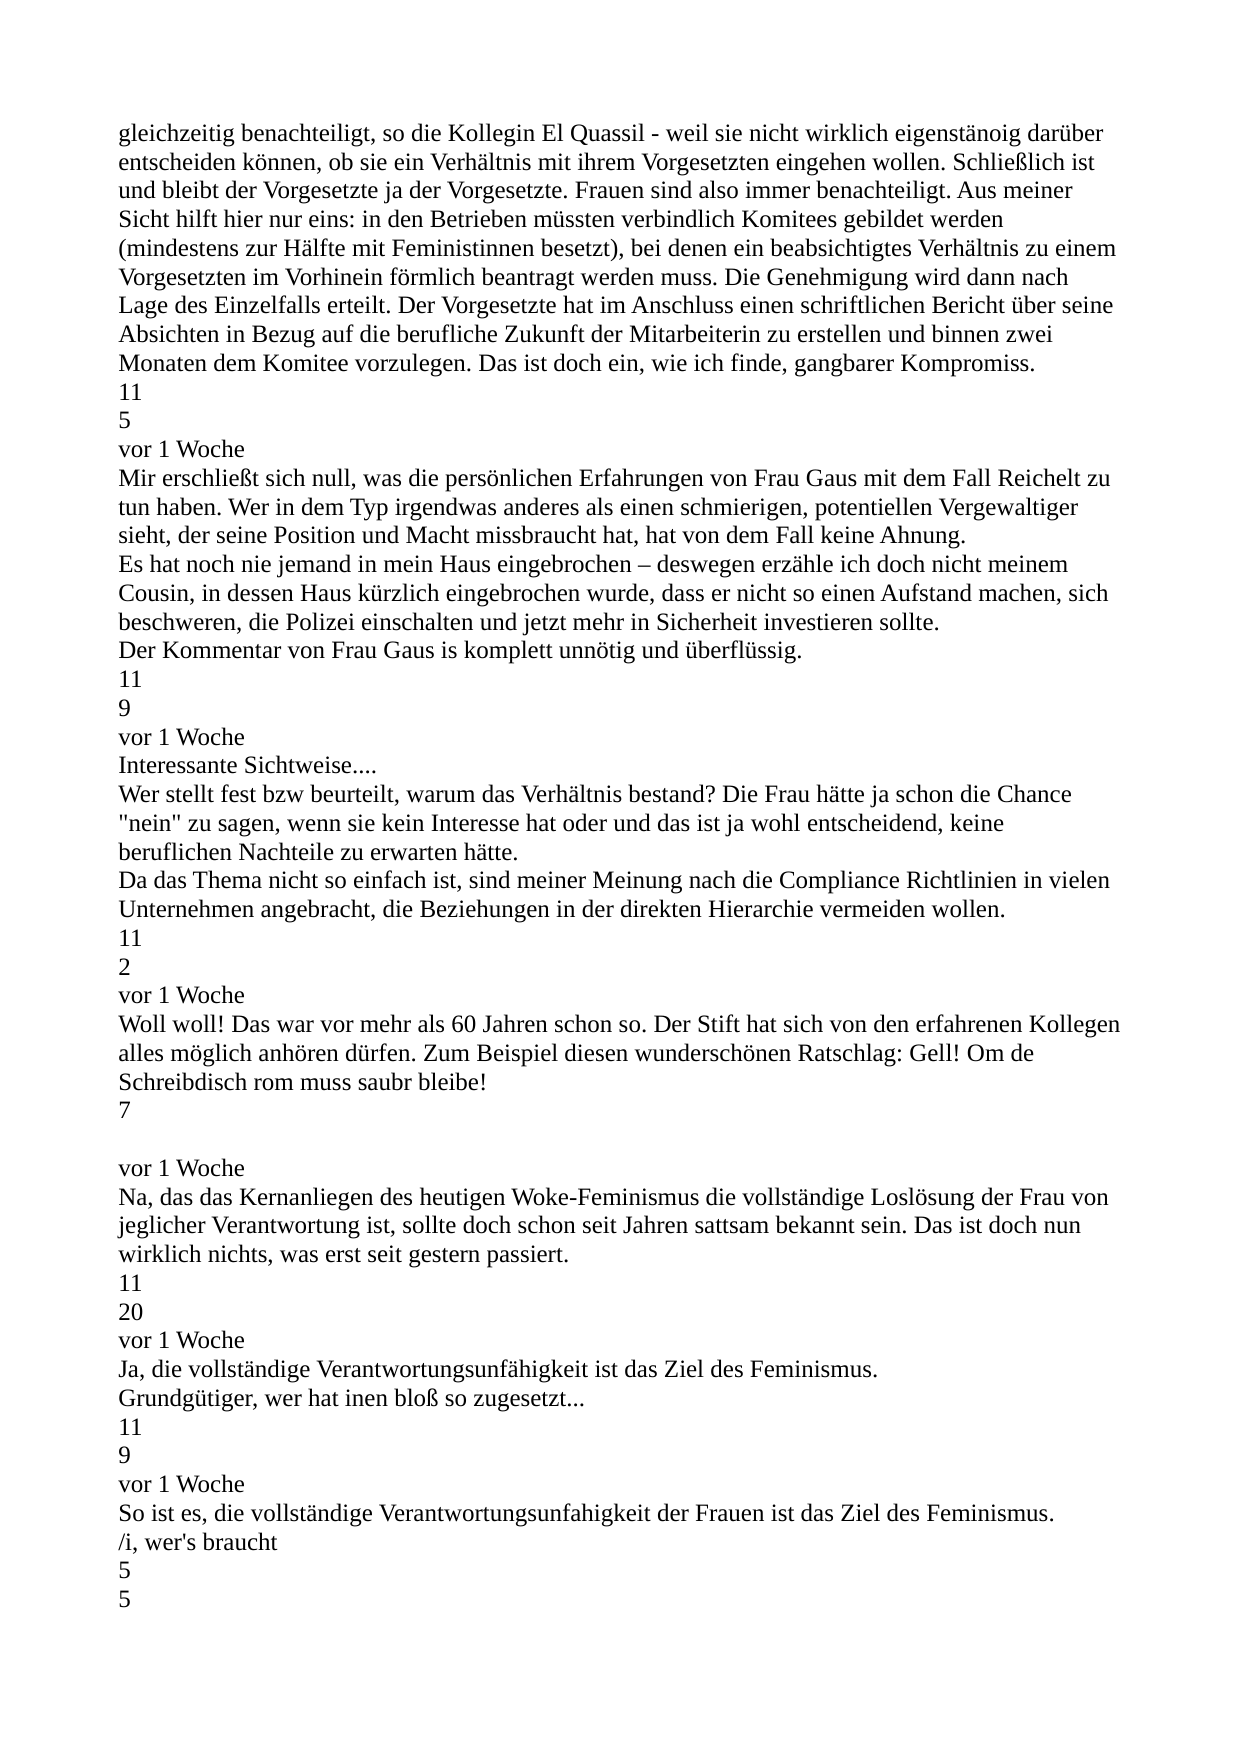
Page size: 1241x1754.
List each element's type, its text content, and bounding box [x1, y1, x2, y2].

text 9 [118, 1441, 1122, 1469]
text 5 [118, 406, 1122, 434]
text Es hat noch nie jemand in mein Haus eingebrochen – deswegen erzähle ich doch nicht meinem Cousin, in dessen Haus kürzlich eingebrochen wurde, dass er nicht so einen Aufstand machen, sich beschweren, die Polizei einschalten und jetzt mehr in Sicherheit investieren sollte. [118, 549, 1122, 636]
text Da das Thema nicht so einfach ist, sind meiner Meinung nach die Compliance Richtlinien in vielen Unternehmen angebracht, die Beziehungen in der direkten Hierarchie vermeiden wollen. [118, 866, 1122, 923]
text 7 [118, 1096, 1122, 1124]
text vor 1 Woche [118, 722, 1122, 751]
text vor 1 Woche [118, 1153, 1122, 1182]
text Interessante Sichtweise.... [118, 751, 1122, 779]
text Ja, die vollständige Verantwortungsunfähigkeit ist das Ziel des Feminismus. [118, 1354, 1122, 1383]
text Wer stellt fest bzw beurteilt, warum das Verhältnis bestand? Die Frau hätte ja schon die Chance "nein" zu sagen, wenn sie kein Interesse hat oder und das ist ja wohl entscheidend, keine beruflichen Nachteile zu erwarten hätte. [118, 779, 1122, 866]
text /i, wer's braucht [118, 1527, 1122, 1556]
text vor 1 Woche [118, 981, 1122, 1009]
text Der Kommentar von Frau Gaus is komplett unnötig und überflüssig. [118, 636, 1122, 664]
text Na, das das Kernanliegen des heutigen Woke-Feminismus die vollständige Loslösung der Frau von jeglicher Verantwortung ist, sollte doch schon seit Jahren sattsam bekannt sein. Das ist doch nun wirklich nichts, was erst seit gestern passiert. [118, 1182, 1122, 1268]
text vor 1 Woche [118, 434, 1122, 463]
text 2 [118, 952, 1122, 981]
text vor 1 Woche [118, 1326, 1122, 1354]
text 5 [118, 1584, 1122, 1613]
text 20 [118, 1297, 1122, 1326]
text Grundgütiger, wer hat inen bloß so zugesetzt... [118, 1383, 1122, 1412]
text 5 [118, 1556, 1122, 1584]
text gleichzeitig benachteiligt, so die Kollegin El Quassil - weil sie nicht wirklich eigenstänoig darüber entscheiden können, ob sie ein Verhältnis mit ihrem Vorgesetzten eingehen wollen. Schließlich ist und bleibt der Vorgesetzte ja der Vorgesetzte. Frauen sind also immer benachteiligt. Aus meiner Sicht hilft hier nur eins: in den Betrieben müssten verbindlich Komitees gebildet werden (mindestens zur Hälfte mit Feministinnen besetzt), bei denen ein beabsichtigtes Verhältnis zu einem Vorgesetzten im Vorhinein förmlich beantragt werden muss. Die Genehmigung wird dann nach Lage des Einzelfalls erteilt. Der Vorgesetzte hat im Anschluss einen schriftlichen Bericht über seine Absichten in Bezug auf die berufliche Zukunft der Mitarbeiterin zu erstellen und binnen zwei Monaten dem Komitee vorzulegen. Das ist doch ein, wie ich finde, gangbarer Kompromiss. [118, 118, 1122, 377]
text vor 1 Woche [118, 1469, 1122, 1498]
text 11 [118, 1412, 1122, 1441]
text 11 [118, 923, 1122, 952]
text 11 [118, 377, 1122, 406]
text Woll woll! Das war vor mehr als 60 Jahren schon so. Der Stift hat sich von den erfahrenen Kollegen alles möglich anhören dürfen. Zum Beispiel diesen wunderschönen Ratschlag: Gell! Om de Schreibdisch rom muss saubr bleibe! [118, 1009, 1122, 1096]
text 11 [118, 664, 1122, 693]
text So ist es, die vollständige Verantwortungsunfahigkeit der Frauen ist das Ziel des Feminismus. [118, 1498, 1122, 1527]
text 9 [118, 693, 1122, 722]
text Mir erschließt sich null, was die persönlichen Erfahrungen von Frau Gaus mit dem Fall Reichelt zu tun haben. Wer in dem Typ irgendwas anderes als einen schmierigen, potentiellen Vergewaltiger sieht, der seine Position und Macht missbraucht hat, hat von dem Fall keine Ahnung. [118, 463, 1122, 549]
text 11 [118, 1268, 1122, 1297]
